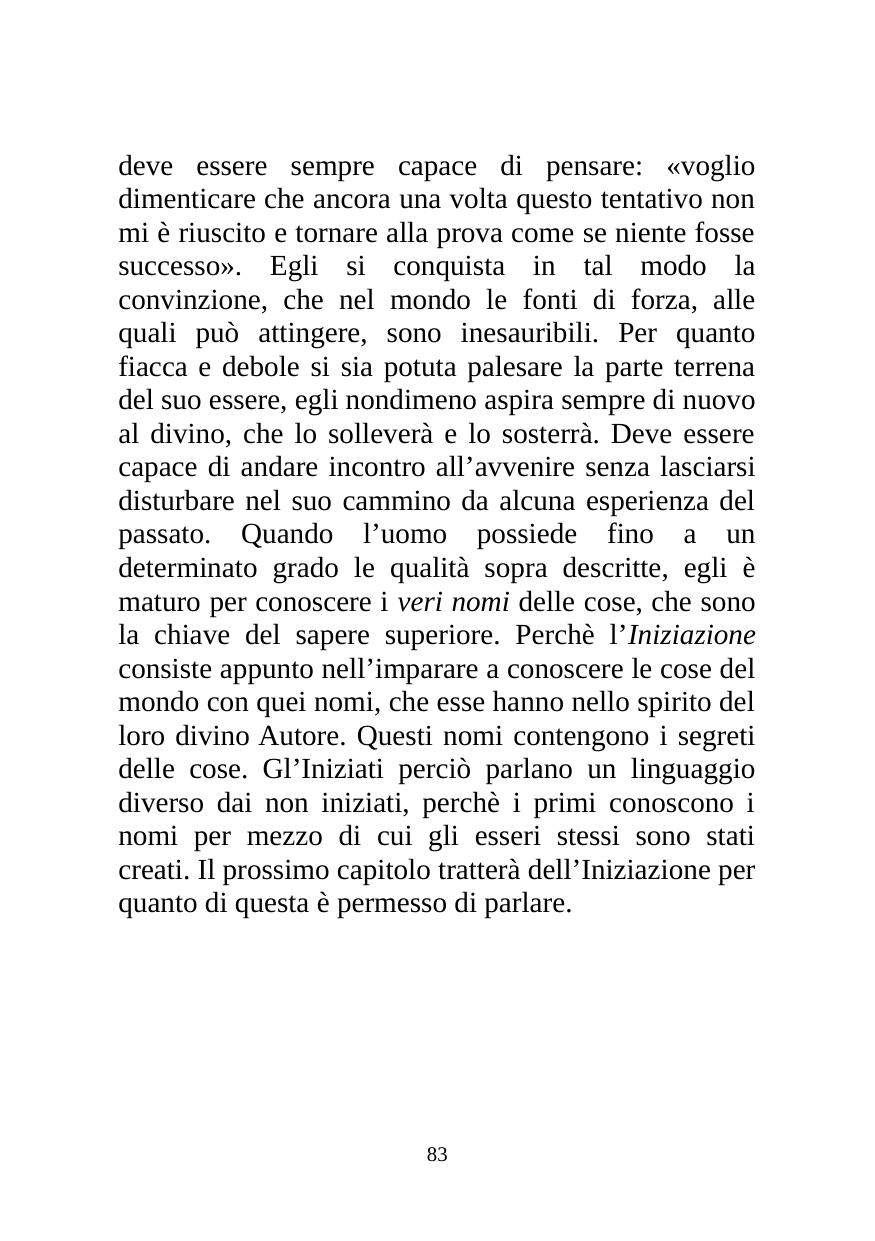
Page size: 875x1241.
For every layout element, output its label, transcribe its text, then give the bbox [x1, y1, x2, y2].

text deve essere sempre capace di pensare: «voglio dimenticare che ancora una volta questo tentativo non mi è riuscito e tornare alla prova come se niente fosse successo». Egli si conquista in tal modo la convinzione, che nel mondo le fonti di forza, alle quali può attingere, sono inesauribili. Per quanto fiacca e debole si sia potuta palesare la parte terrena del suo essere, egli nondimeno aspira sempre di nuovo al divino, che lo solleverà e lo sosterrà. Deve essere capace di andare incontro all’avvenire senza lasciarsi disturbare nel suo cammino da alcuna esperienza del passato. Quando l’uomo possiede fino a un determinato grado le qualità sopra descritte, egli è maturo per conoscere i veri nomi delle cose, che sono la chiave del sapere superiore. Perchè l’Iniziazione consiste appunto nell’imparare a conoscere le cose del mondo con quei nomi, che esse hanno nello spirito del loro divino Autore. Questi nomi contengono i segreti delle cose. Gl’Iniziati perciò parlano un linguaggio diverso dai non iniziati, perchè i primi conoscono i nomi per mezzo di cui gli esseri stessi sono stati creati. Il prossimo capitolo tratterà dell’Iniziazione per quanto di questa è permesso di parlare. [118, 148, 756, 919]
